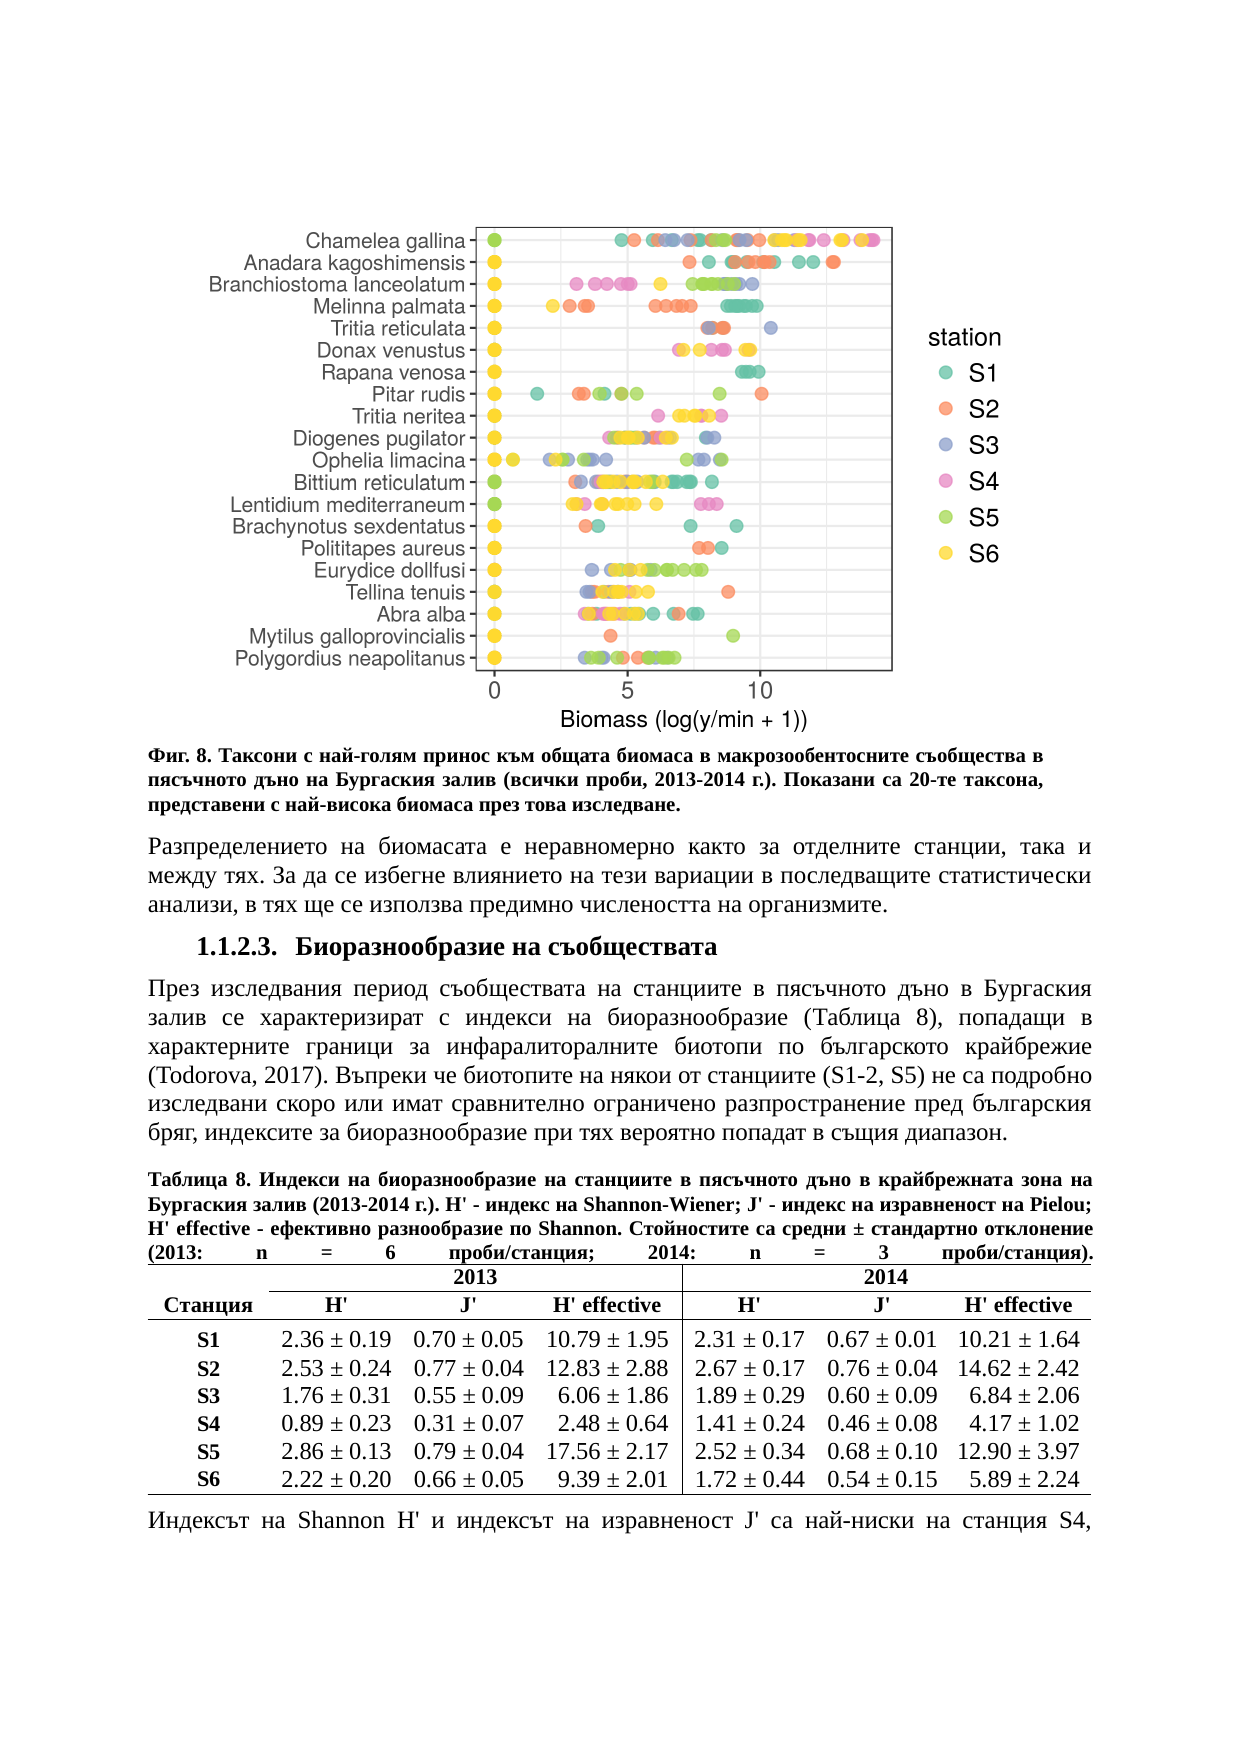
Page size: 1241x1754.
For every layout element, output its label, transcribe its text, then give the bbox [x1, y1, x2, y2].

text [148, 1146, 1094, 1167]
text През изследвания период съобществата на станциите в пясъчното дъно в Бургаския залив се характеризират с индекси на биоразнообразие (Таблица 8), попадащи в характерните граници за инфаралиторалните биотопи по българското крайбрежие (Todorova, 2017). Въпреки че биотопите на някои от станциите (S1-2, S5) не са подробно изследвани скоро или имат сравнително ограничено разпространение пред българския бряг, индексите за биоразнообразие при тях вероятно попадат в същия диапазон. [148, 973, 1093, 1146]
subtitle Биоразнообразие на съобществата [266, 930, 1093, 961]
picture [168, 215, 1025, 744]
text Разпределението на биомасата е неравномерно както за отделните станции, така и между тях. За да се избегне влиянието на тези вариации в последващите статистически анализи, в тях ще се използва предимно числеността на организмите. [148, 831, 1093, 917]
text Таблица 8. Индекси на биоразнообразие на станциите в пясъчното дъно в крайбрежната зона на Бургаския залив (2013-2014 г.). H' - индекс на Shannon-Wiener; J' - индекс на изравненост на Pielou; H' effective - ефективно разнообразие по Shannon. Стойностите са средни ± стандартно отклонение (2013: n = 6 проби/станция; 2014: n = 3 проби/станция). [148, 1167, 1094, 1496]
text Фиг. 8. Таксони с най-голям принос към общата биомаса в макрозообентосните съобщества в пясъчното дъно на Бургаския залив (всички проби, 2013-2014 г.). Показани са 20-те таксона, представени с най-висока биомаса през това изследване. [148, 744, 1045, 816]
text Индексът на Shannon H' и индексът на изравненост J' са най-ниски на станция S4, [148, 1496, 1093, 1534]
